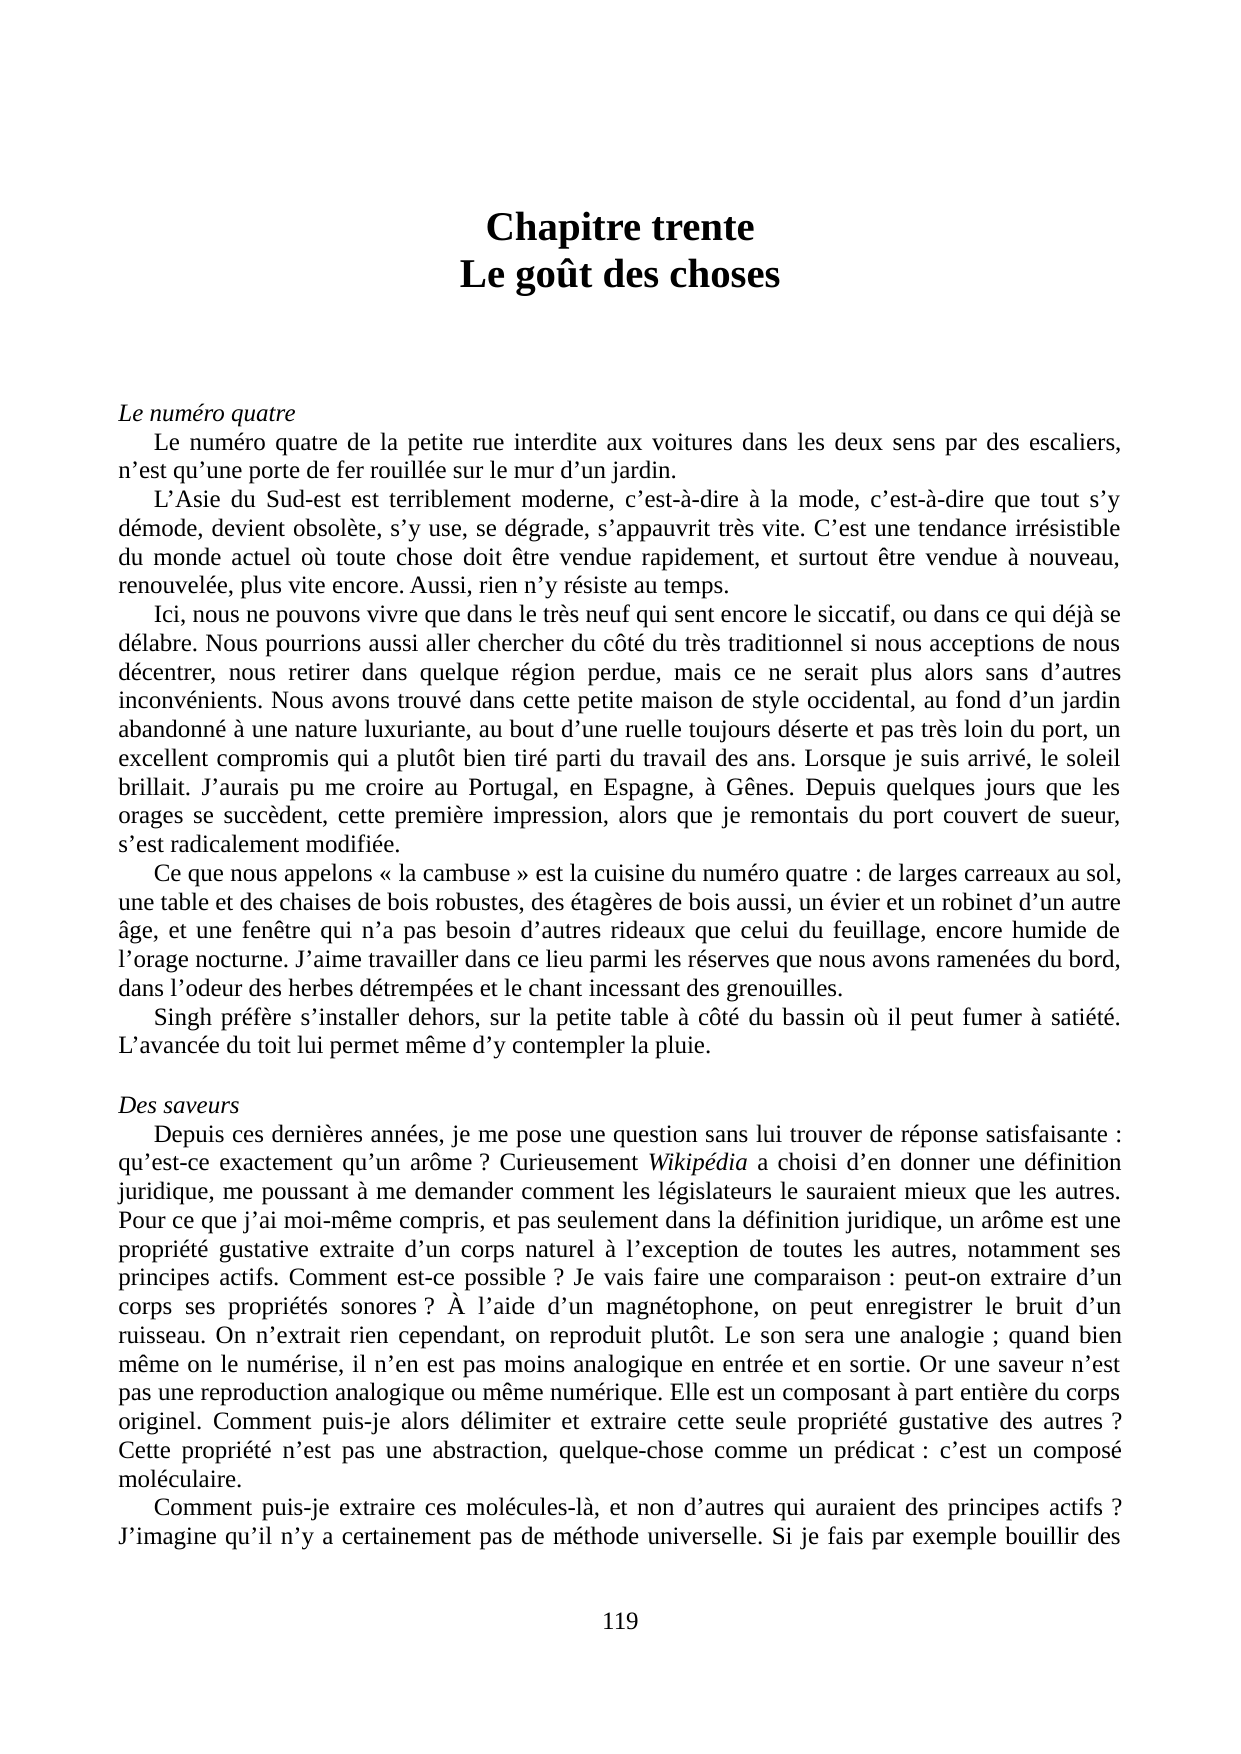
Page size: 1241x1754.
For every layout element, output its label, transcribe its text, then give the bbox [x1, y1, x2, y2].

subtitle Des saveurs [118, 1090, 1122, 1119]
text Depuis ces dernières années, je me pose une question sans lui trouver de réponse satisfaisante : qu’est-ce exactement qu’un arôme ? Curieusement Wikipédia a choisi d’en donner une définition juridique, me poussant à me demander comment les législateurs le sauraient mieux que les autres. Pour ce que j’ai moi-même compris, et pas seulement dans la définition juridique, un arôme est une propriété gustative extraite d’un corps naturel à l’exception de toutes les autres, notamment ses principes actifs. Comment est-ce possible ? Je vais faire une comparaison : peut-on extraire d’un corps ses propriétés sonores ? À l’aide d’un magnétophone, on peut enregistrer le bruit d’un ruisseau. On n’extrait rien cependant, on reproduit plutôt. Le son sera une analogie ; quand bien même on le numérise, il n’en est pas moins analogique en entrée et en sortie. Or une saveur n’est pas une reproduction analogique ou même numérique. Elle est un composant à part entière du corps originel. Comment puis-je alors délimiter et extraire cette seule propriété gustative des autres ? Cette propriété n’est pas une abstraction, quelque-chose comme un prédicat : c’est un composé moléculaire. [118, 1119, 1122, 1492]
subtitle Chapitre trente Le goût des choses [118, 202, 1122, 296]
text Le numéro quatre de la petite rue interdite aux voitures dans les deux sens par des escaliers, n’est qu’une porte de fer rouillée sur le mur d’un jardin. [118, 427, 1122, 484]
text Comment puis-je extraire ces molécules-là, et non d’autres qui auraient des principes actifs ? J’imagine qu’il n’y a certainement pas de méthode universelle. Si je fais par exemple bouillir des [118, 1492, 1122, 1550]
text Singh préfère s’installer dehors, sur la petite table à côté du bassin où il peut fumer à satiété. L’avancée du toit lui permet même d’y contempler la pluie. [118, 1002, 1122, 1059]
text Ce que nous appelons « la cambuse » est la cuisine du numéro quatre : de larges carreaux au sol, une table et des chaises de bois robustes, des étagères de bois aussi, un évier et un robinet d’un autre âge, et une fenêtre qui n’a pas besoin d’autres rideaux que celui du feuillage, encore humide de l’orage nocturne. J’aime travailler dans ce lieu parmi les réserves que nous avons ramenées du bord, dans l’odeur des herbes détrempées et le chant incessant des grenouilles. [118, 858, 1122, 1002]
text Ici, nous ne pouvons vivre que dans le très neuf qui sent encore le siccatif, ou dans ce qui déjà se délabre. Nous pourrions aussi aller chercher du côté du très traditionnel si nous acceptions de nous décentrer, nous retirer dans quelque région perdue, mais ce ne serait plus alors sans d’autres inconvénients. Nous avons trouvé dans cette petite maison de style occidental, au fond d’un jardin abandonné à une nature luxuriante, au bout d’une ruelle toujours déserte et pas très loin du port, un excellent compromis qui a plutôt bien tiré parti du travail des ans. Lorsque je suis arrivé, le soleil brillait. J’aurais pu me croire au Portugal, en Espagne, à Gênes. Depuis quelques jours que les orages se succèdent, cette première impression, alors que je remontais du port couvert de sueur, s’est radicalement modifiée. [118, 599, 1122, 858]
text L’Asie du Sud-est est terriblement moderne, c’est-à-dire à la mode, c’est-à-dire que tout s’y démode, devient obsolète, s’y use, se dégrade, s’appauvrit très vite. C’est une tendance irrésistible du monde actuel où toute chose doit être vendue rapidement, et surtout être vendue à nouveau, renouvelée, plus vite encore. Aussi, rien n’y résiste au temps. [118, 484, 1122, 599]
subtitle Le numéro quatre [118, 398, 1122, 427]
